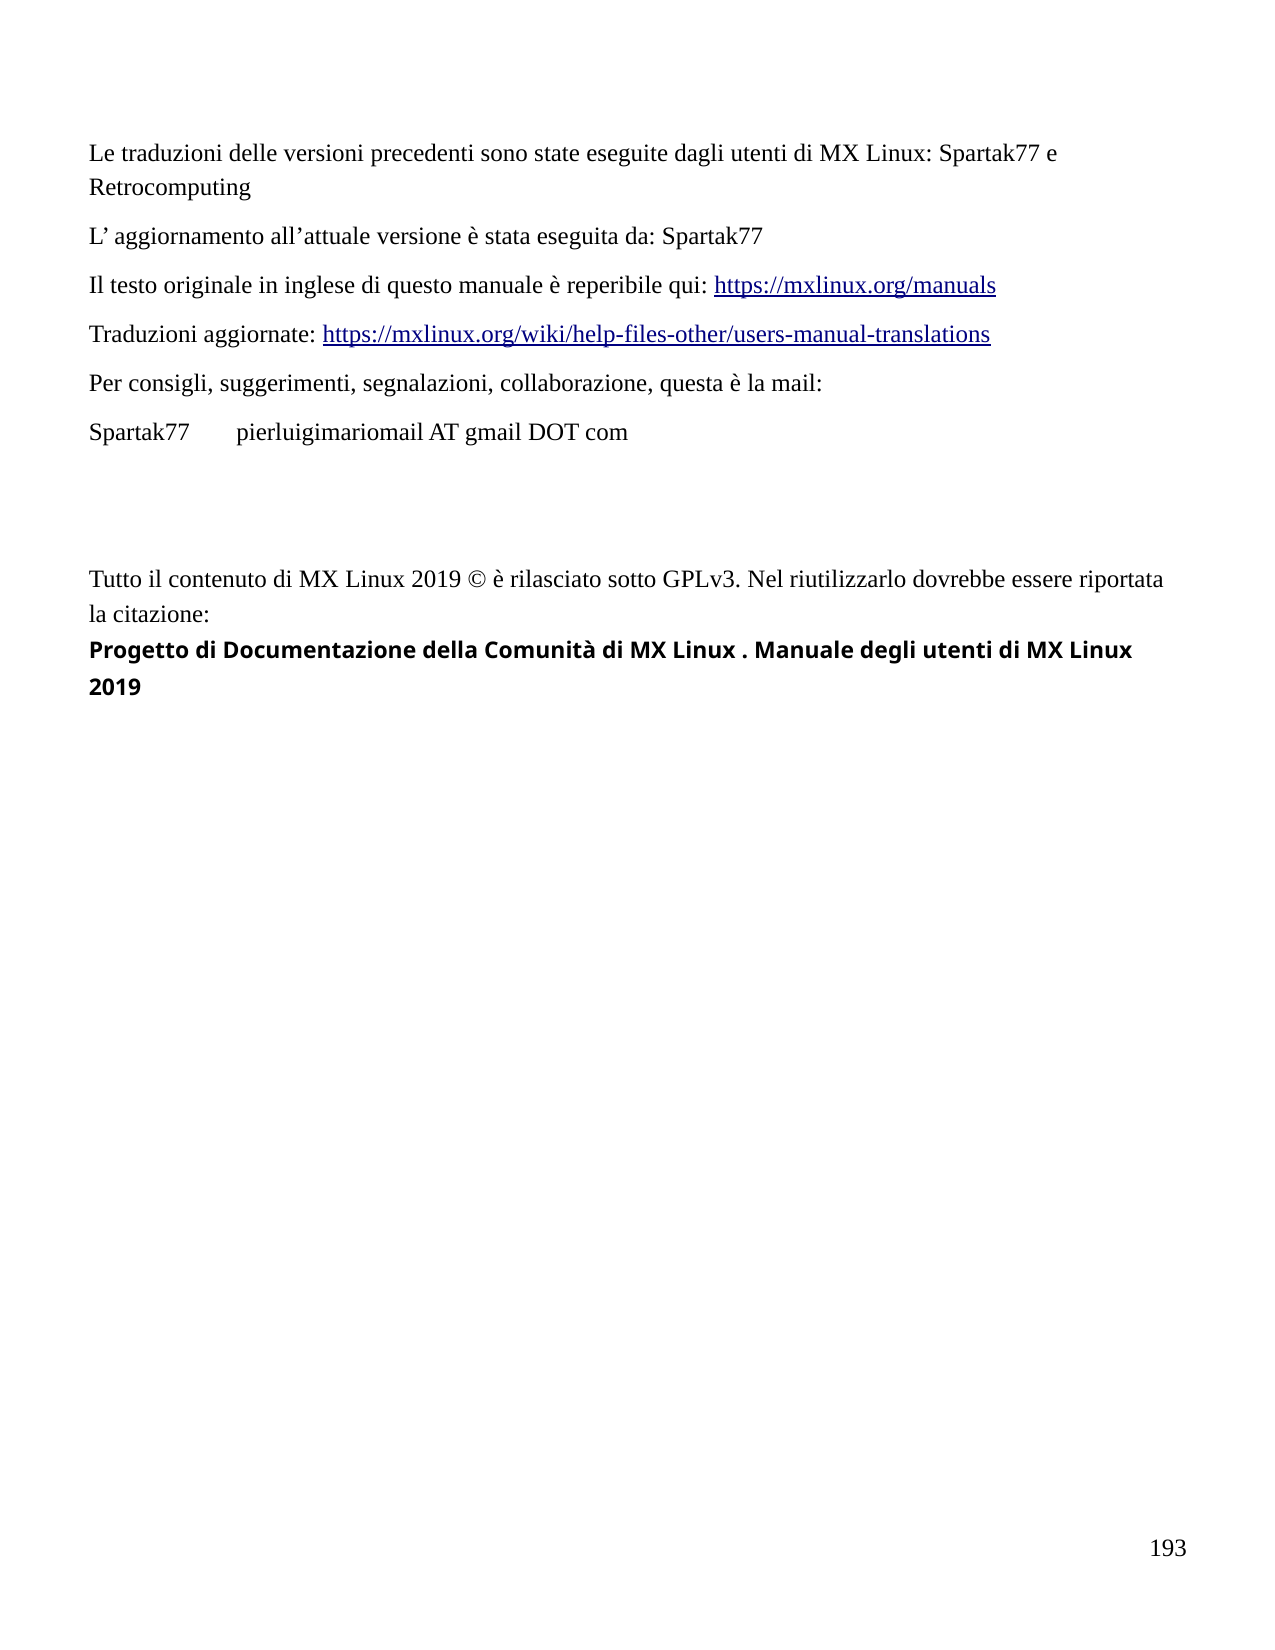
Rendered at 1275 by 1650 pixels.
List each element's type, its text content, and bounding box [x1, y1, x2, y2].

text Per consigli, suggerimenti, segnalazioni, collaborazione, questa è la mail: [88, 368, 1186, 397]
text Spartak77 pierluigimariomail AT gmail DOT com [88, 417, 1186, 446]
text Progetto di Documentazione della Comunità di MX Linux . Manuale degli utenti di MX Linux 2019 [88, 633, 1186, 702]
text Tutto il contenuto di MX Linux 2019 © è rilasciato sotto GPLv3. Nel riutilizzarlo dovrebbe essere riportata la citazione: [88, 564, 1186, 628]
text Il testo originale in inglese di questo manuale è reperibile qui: https://mxlinux.org/manuals [88, 270, 1186, 299]
text L’ aggiornamento all’attuale versione è stata eseguita da: Spartak77 [88, 221, 1186, 250]
text Le traduzioni delle versioni precedenti sono state eseguite dagli utenti di MX Linux: Spartak77 e Retrocomputing [88, 138, 1186, 201]
text Traduzioni aggiornate: https://mxlinux.org/wiki/help-files-other/users-manual-translations [88, 319, 1186, 348]
